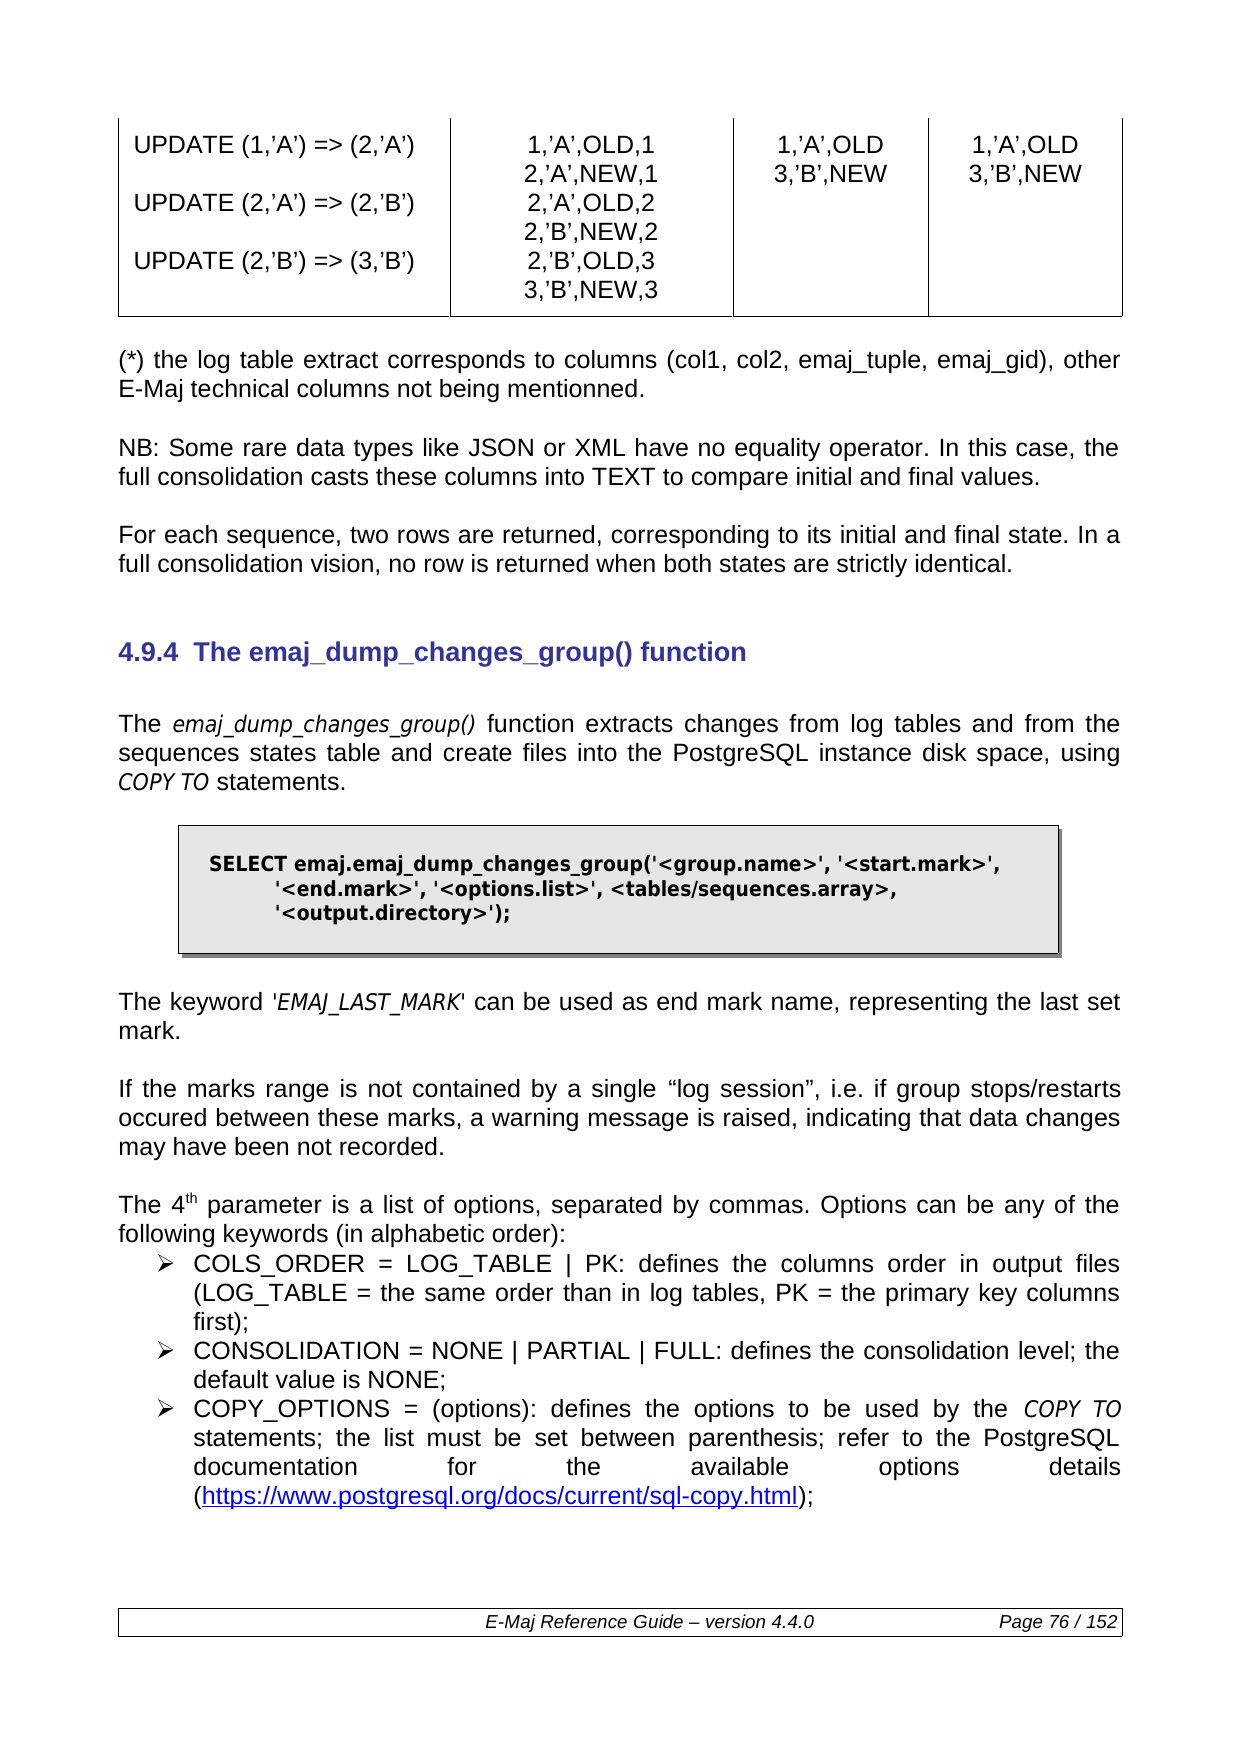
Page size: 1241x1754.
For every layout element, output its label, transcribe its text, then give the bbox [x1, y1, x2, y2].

text (*) the log table extract corresponds to columns (col1, col2, emaj_tuple, emaj_gid), other E-Maj technical columns not being mentionned. [118, 345, 1122, 403]
list COPY_OPTIONS = (options): defines the options to be used by the COPY TO statements; the list must be set between parenthesis; refer to the PostgreSQL documentation for the available options details (https://www.postgresql.org/docs/current/sql-copy.html); [156, 1394, 1122, 1510]
text NB: Some rare data types like JSON or XML have no equality operator. In this case, the full consolidation casts these columns into TEXT to compare initial and final values. [118, 432, 1122, 491]
text If the marks range is not contained by a single “log session”, i.e. if group stops/restarts occured between these marks, a warning message is raised, indicating that data changes may have been not recorded. [118, 1074, 1122, 1161]
text SELECT emaj.emaj_dump_changes_group('<group.name>', '<start.mark>', '<end.mark>', '<options.list>', <tables/sequences.array>, '<output.directory>'); [179, 849, 1058, 923]
text The 4th parameter is a list of options, separated by commas. Options can be any of the following keywords (in alphabetic order): [118, 1190, 1122, 1248]
table_cell 1,’A’,OLD 3,’B’,NEW [734, 118, 928, 316]
table_cell 1,’A’,OLD,1 2,’A’,NEW,1 2,’A’,OLD,2 2,’B’,NEW,2 2,’B’,OLD,3 3,’B’,NEW,3 [451, 118, 732, 316]
list COLS_ORDER = LOG_TABLE | PK: defines the columns order in output files (LOG_TABLE = the same order than in log tables, PK = the primary key columns first); [156, 1248, 1122, 1336]
text The emaj_dump_changes_group() function extracts changes from log tables and from the sequences states table and create files into the PostgreSQL instance disk space, using COPY TO statements. [118, 708, 1122, 796]
list CONSOLIDATION = NONE | PARTIAL | FULL: defines the consolidation level; the default value is NONE; [156, 1336, 1122, 1394]
table_cell UPDATE (1,’A’) => (2,’A’) UPDATE (2,’A’) => (2,’B’) UPDATE (2,’B’) => (3,’B’) [119, 118, 449, 316]
text For each sequence, two rows are returned, corresponding to its initial and final state. In a full consolidation vision, no row is returned when both states are strictly identical. [118, 519, 1122, 578]
text The keyword 'EMAJ_LAST_MARK' can be used as end mark name, representing the last set mark. [118, 987, 1122, 1045]
table_cell 1,’A’,OLD 3,’B’,NEW [929, 118, 1122, 316]
subtitle The emaj_dump_changes_group() function [118, 636, 1122, 667]
